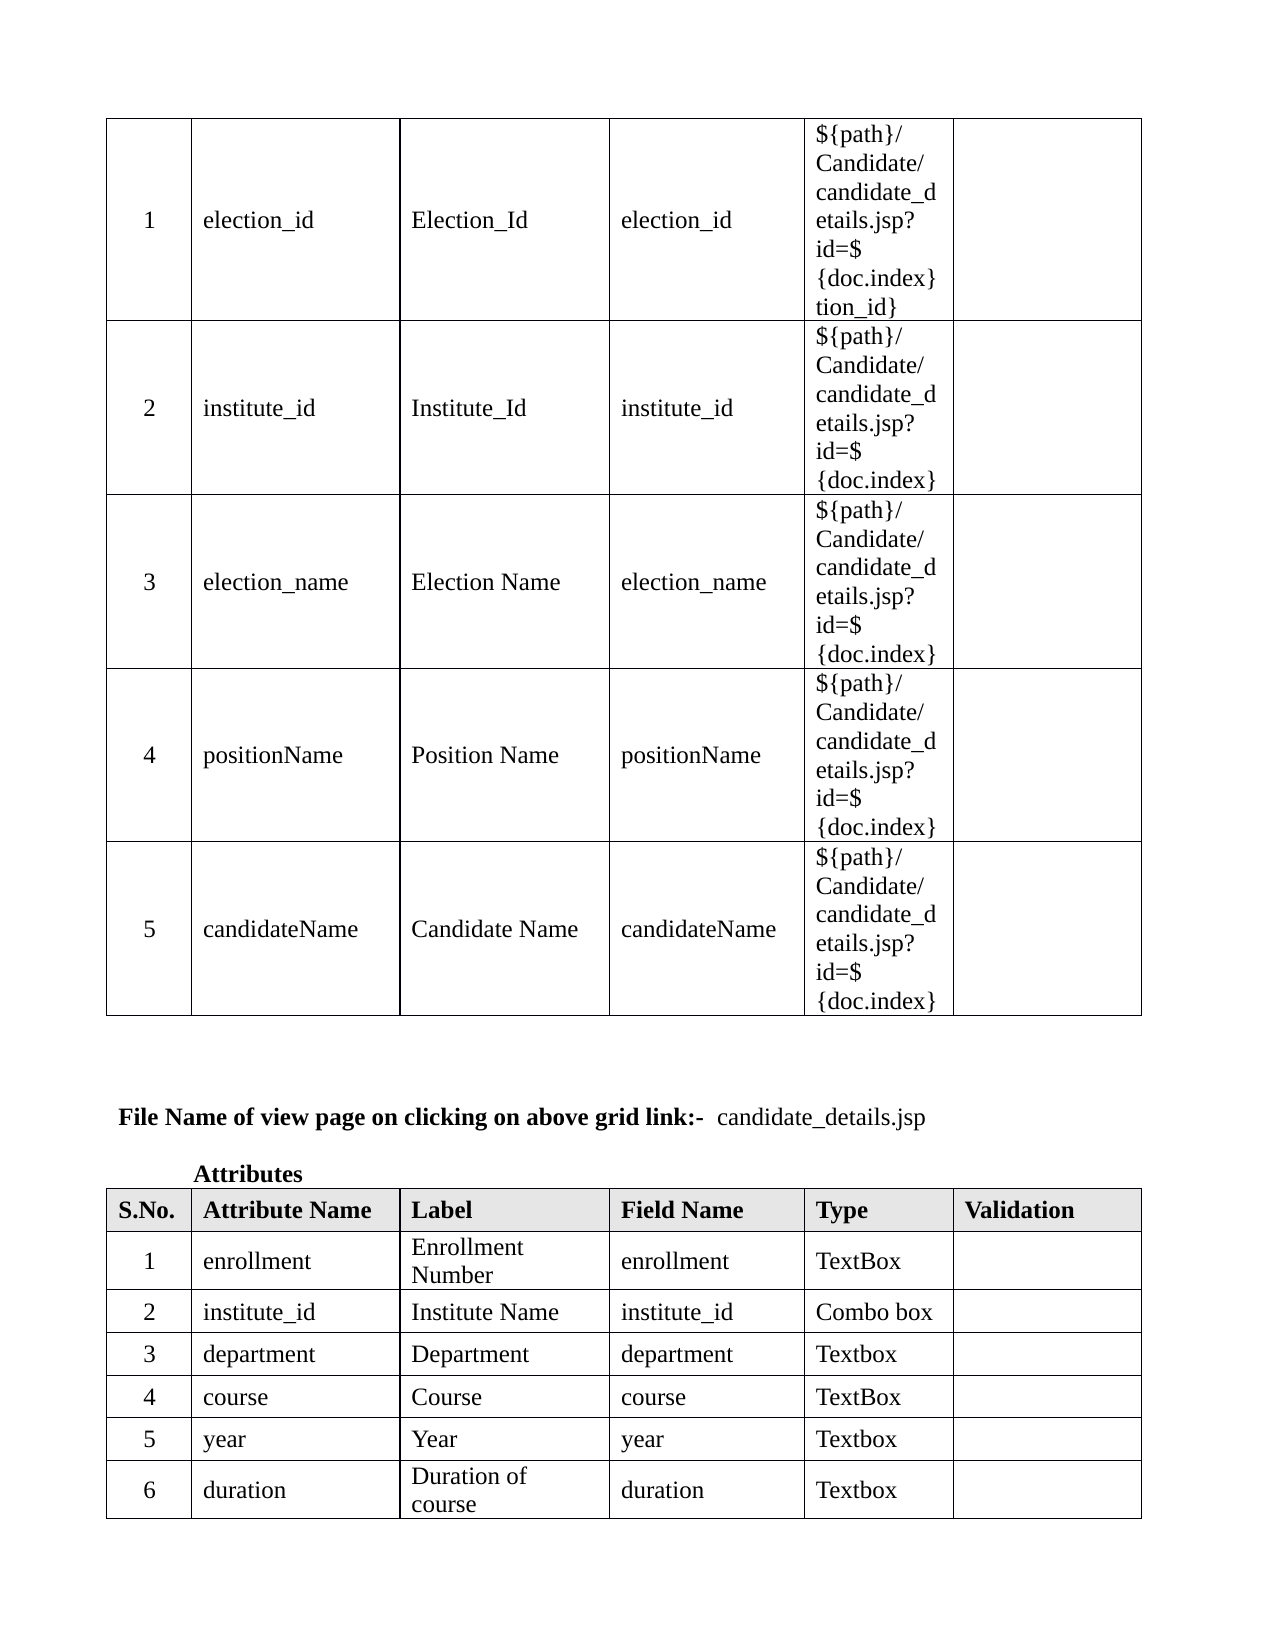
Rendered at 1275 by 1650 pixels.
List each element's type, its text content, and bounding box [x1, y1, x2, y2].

table_cell [954, 1376, 1141, 1417]
table_cell [954, 669, 1141, 841]
table_cell 5 [107, 842, 191, 1014]
table_cell department [610, 1333, 804, 1374]
table_cell enrollment [610, 1232, 804, 1289]
table_cell Institute_Id [401, 321, 609, 494]
table_cell positionName [610, 669, 804, 841]
table_cell duration [610, 1461, 804, 1518]
table_cell Year [401, 1418, 609, 1460]
table_cell candidateName [610, 842, 804, 1014]
table_cell Position Name [401, 669, 609, 841]
table_header Field Name [610, 1189, 804, 1231]
table_cell positionName [192, 669, 399, 841]
table_cell Candidate Name [401, 842, 609, 1014]
table_cell Textbox [805, 1461, 953, 1518]
table_cell 1 [107, 119, 191, 320]
table_cell institute_id [610, 321, 804, 494]
table_cell election_id [610, 119, 804, 320]
table_header S.No. [107, 1189, 191, 1231]
table_header Type [805, 1189, 953, 1231]
table_cell 5 [107, 1418, 191, 1460]
table_cell [954, 1418, 1141, 1460]
table_cell 6 [107, 1461, 191, 1518]
table_cell course [192, 1376, 399, 1417]
table_cell enrollment [192, 1232, 399, 1289]
table_cell Enrollment Number [401, 1232, 609, 1289]
table_cell [954, 1232, 1141, 1289]
table_cell institute_id [192, 321, 399, 494]
table_cell course [610, 1376, 804, 1417]
table_cell election_name [610, 495, 804, 667]
table_cell [954, 842, 1141, 1014]
table_cell year [610, 1418, 804, 1460]
table_cell ${path}/Candidate/candidate_details.jsp?id=${doc.index} tion_id} [805, 119, 953, 320]
table_cell Textbox [805, 1333, 953, 1374]
table_header Validation [954, 1189, 1141, 1231]
table_cell [954, 1461, 1141, 1518]
table_cell duration [192, 1461, 399, 1518]
table_header Attribute Name [192, 1189, 399, 1231]
table_cell institute_id [610, 1290, 804, 1332]
table_cell Department [401, 1333, 609, 1374]
table_cell ${path}/Candidate/candidate_details.jsp?id=${doc.index} [805, 321, 953, 494]
table_cell Election_Id [401, 119, 609, 320]
table_cell [954, 321, 1141, 494]
table_cell 4 [107, 1376, 191, 1417]
table_cell [954, 1290, 1141, 1332]
table_cell year [192, 1418, 399, 1460]
table_cell ${path}/Candidate/candidate_details.jsp?id=${doc.index} [805, 669, 953, 841]
table_cell 2 [107, 1290, 191, 1332]
table_cell institute_id [192, 1290, 399, 1332]
table_cell [954, 1333, 1141, 1374]
text Attributes [118, 1159, 1157, 1188]
table_cell Course [401, 1376, 609, 1417]
text File Name of view page on clicking on above grid link:- candidate_details.jsp [118, 1102, 1157, 1131]
table_cell Combo box [805, 1290, 953, 1332]
table_cell Textbox [805, 1418, 953, 1460]
table_cell 3 [107, 1333, 191, 1374]
table_header Label [401, 1189, 609, 1231]
table_cell election_name [192, 495, 399, 667]
table_cell 2 [107, 321, 191, 494]
table_cell Election Name [401, 495, 609, 667]
table_cell ${path}/Candidate/candidate_details.jsp?id=${doc.index} [805, 495, 953, 667]
table_cell TextBox [805, 1232, 953, 1289]
table_cell [954, 119, 1141, 320]
table_cell election_id [192, 119, 399, 320]
table_cell candidateName [192, 842, 399, 1014]
table_cell 4 [107, 669, 191, 841]
table_cell [954, 495, 1141, 667]
table_cell 1 [107, 1232, 191, 1289]
table_cell 3 [107, 495, 191, 667]
table_cell department [192, 1333, 399, 1374]
table_cell ${path}/Candidate/candidate_details.jsp?id=${doc.index} [805, 842, 953, 1014]
table_cell Institute Name [401, 1290, 609, 1332]
table_cell TextBox [805, 1376, 953, 1417]
table_cell Duration of course [401, 1461, 609, 1518]
